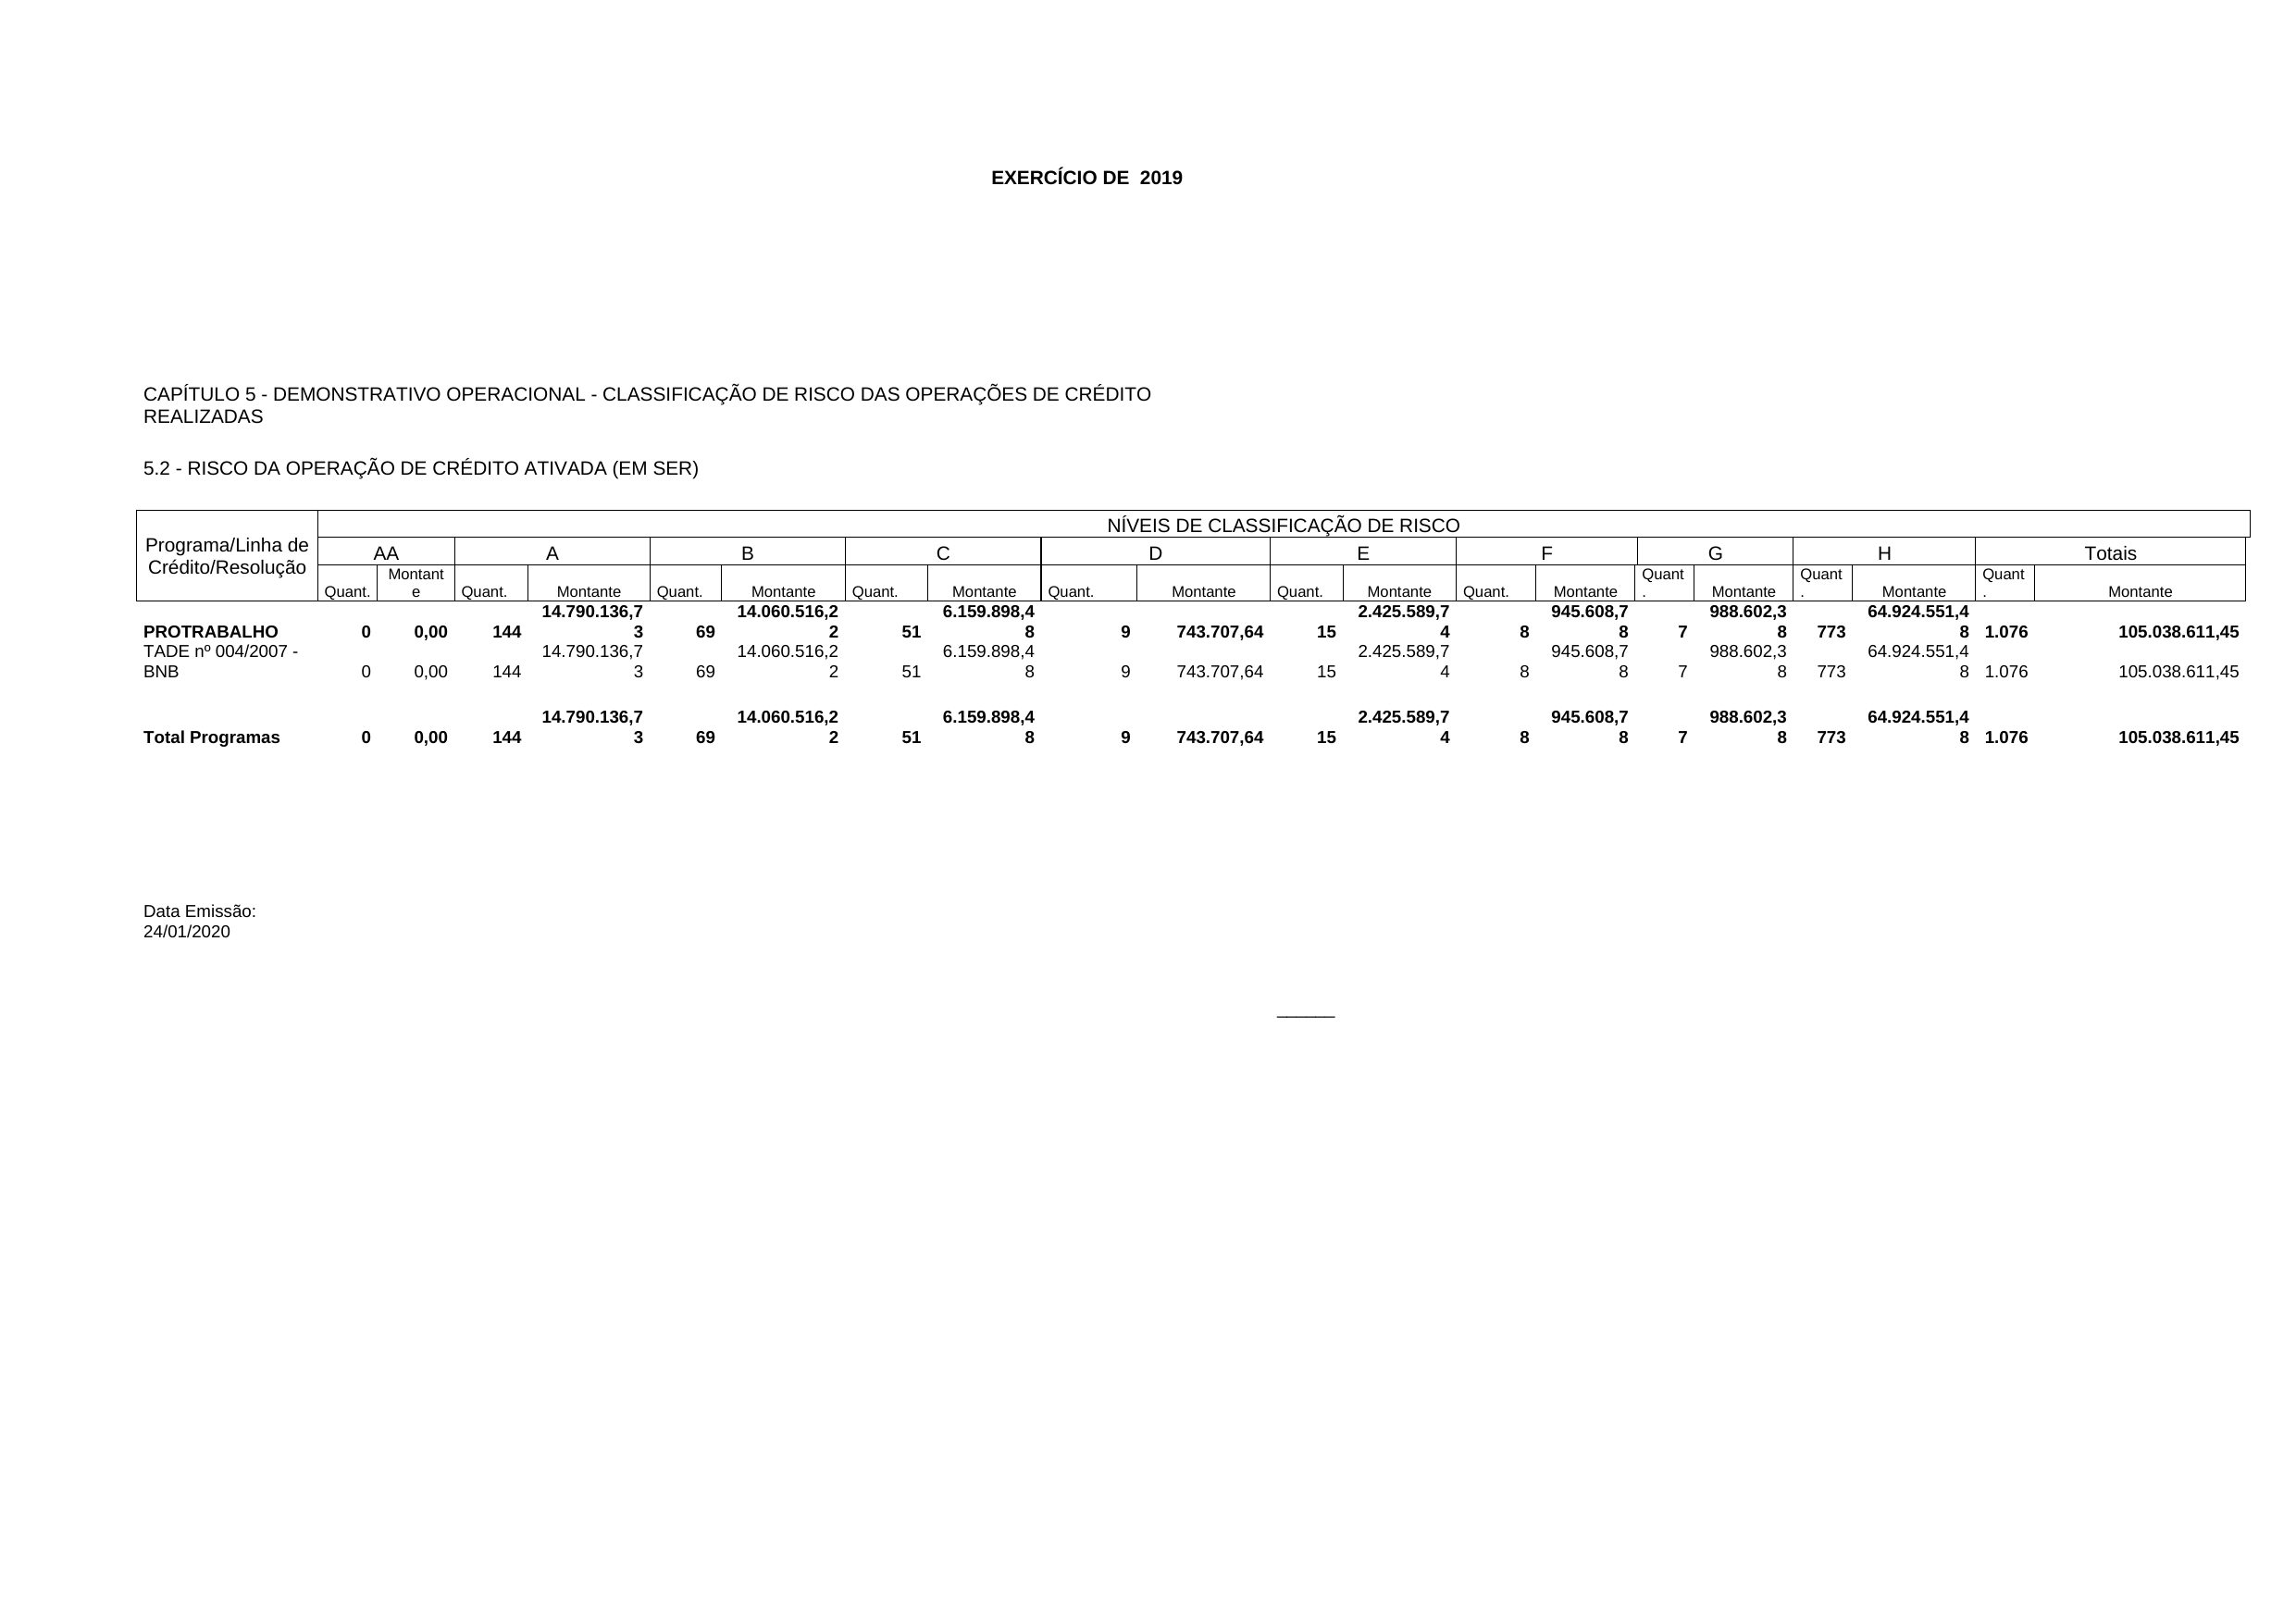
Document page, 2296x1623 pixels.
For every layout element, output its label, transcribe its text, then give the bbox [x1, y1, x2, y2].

table_cell [317, 875, 378, 901]
table_cell [1041, 1121, 1137, 1147]
table_cell [985, 301, 1041, 328]
table_cell [1343, 427, 1456, 454]
table_cell [1536, 747, 1635, 773]
table_cell [1457, 967, 1536, 993]
table_cell [845, 681, 927, 707]
table_cell [1793, 218, 1853, 246]
table_cell [956, 301, 970, 328]
table_cell [1343, 454, 1456, 482]
table_cell [1536, 301, 1635, 328]
table_cell [722, 1045, 845, 1070]
table_cell [378, 747, 454, 773]
table_cell [1271, 454, 1343, 482]
table_cell [137, 246, 317, 274]
table_cell [1635, 773, 1694, 799]
table_cell [927, 1096, 1041, 1121]
table_cell [1343, 383, 1456, 427]
table_cell [137, 824, 317, 849]
table_cell [2246, 641, 2251, 681]
table_cell [1343, 1070, 1456, 1096]
table_cell [1853, 454, 1976, 482]
table_cell [1343, 875, 1456, 901]
table_cell [927, 1019, 1041, 1044]
table_cell [378, 824, 454, 849]
table_cell [1976, 454, 2035, 482]
table_cell [845, 1121, 927, 1147]
table_cell [1694, 681, 1793, 707]
table_cell [985, 482, 1041, 510]
table_cell [2246, 967, 2251, 993]
table_cell [970, 274, 984, 301]
table_cell [2246, 218, 2251, 246]
table_cell [1635, 355, 1694, 383]
table_cell E [1271, 538, 1456, 564]
table_cell [1976, 747, 2035, 773]
table_cell [528, 246, 942, 274]
table_cell [378, 993, 454, 1019]
table_cell [722, 941, 845, 967]
table_cell [1271, 383, 1343, 427]
table_cell [137, 1121, 317, 1147]
table_cell [1694, 747, 1793, 773]
table_cell [2246, 850, 2251, 875]
table_cell [1271, 941, 1343, 967]
table_cell [1853, 799, 1976, 824]
table_cell [528, 1096, 650, 1121]
table_cell [956, 454, 970, 482]
table_cell [1271, 850, 1343, 875]
table_cell [317, 246, 378, 274]
table_cell [1536, 328, 1637, 355]
table_cell [2035, 246, 2246, 274]
table_cell [1793, 993, 1853, 1019]
table_cell [1976, 1121, 2035, 1147]
table_cell [1041, 901, 1137, 941]
table_cell 9 [1041, 707, 1137, 747]
table_cell [515, 274, 528, 301]
table_cell [2246, 901, 2251, 941]
table_cell [1793, 747, 1853, 773]
table_cell [1137, 218, 1270, 246]
table_cell [722, 1019, 845, 1044]
table_cell [845, 799, 927, 824]
table_cell [317, 427, 378, 454]
table_cell [2246, 799, 2251, 824]
table_cell [317, 993, 378, 1019]
table_cell [2246, 274, 2251, 301]
table_cell [1457, 747, 1536, 773]
table_cell Montante [722, 565, 845, 601]
table_cell [1853, 773, 1976, 799]
table_cell [1536, 454, 1635, 482]
table_cell [1457, 1045, 1536, 1070]
table_cell [1343, 824, 1456, 849]
table_cell 743.707,64 [1137, 641, 1270, 681]
table_header [2037, 164, 2251, 192]
table_cell [1536, 1070, 1635, 1096]
table_cell Quant. [1457, 565, 1535, 601]
table_cell Quant. [1271, 565, 1343, 601]
table_cell [1694, 1045, 1793, 1070]
table_cell [1041, 482, 1137, 510]
table_cell [942, 454, 956, 482]
table_cell [1694, 246, 1793, 274]
table_cell 105.038.611,45 [2035, 601, 2246, 641]
table_cell [1137, 301, 1270, 328]
table_cell [1853, 482, 1976, 510]
table_cell [1536, 681, 1635, 707]
table_cell [1853, 1019, 1976, 1044]
table_cell [1635, 901, 1694, 941]
table_cell [722, 875, 845, 901]
table_cell [317, 773, 378, 799]
table_cell [1536, 1121, 1635, 1147]
table_cell [317, 482, 378, 510]
table_cell Quant. [651, 565, 721, 601]
table_cell [1343, 218, 1456, 246]
table_cell A [455, 538, 650, 564]
table_cell [2246, 564, 2251, 601]
table_cell [1343, 901, 1456, 941]
table_cell [2246, 1019, 2251, 1044]
table_header EXERCÍCIO DE 2019 [137, 164, 2037, 192]
table_cell [956, 427, 970, 454]
table_cell [1853, 355, 1976, 383]
table_cell [317, 218, 378, 246]
table_cell [454, 799, 528, 824]
table_cell [1457, 383, 1536, 427]
table_cell 8 [1457, 641, 1536, 681]
table_cell [1343, 482, 1456, 510]
table_cell [722, 799, 845, 824]
table_cell [454, 747, 528, 773]
table_cell [454, 850, 528, 875]
table_cell [528, 773, 650, 799]
table_cell 15 [1271, 601, 1343, 641]
table_cell 945.608,78 [1536, 601, 1635, 641]
table_cell [1793, 850, 1853, 875]
table_cell [2037, 192, 2251, 218]
table_cell [1793, 328, 1853, 355]
table_cell [1976, 1070, 2035, 1096]
table_cell [1536, 875, 1635, 901]
table_cell [1976, 681, 2035, 707]
table_cell [2246, 773, 2251, 799]
table_cell [137, 218, 317, 246]
table_cell [1271, 799, 1343, 824]
table_cell 144 [454, 707, 528, 747]
table_cell [378, 482, 515, 510]
table_cell 8 [1457, 707, 1536, 747]
table_cell [2246, 707, 2251, 747]
table_cell [927, 773, 1041, 799]
table_cell [1793, 799, 1853, 824]
table_cell [1536, 427, 1635, 454]
table_cell [1976, 875, 2035, 901]
table_cell [1853, 993, 1976, 1019]
table_cell [378, 218, 515, 246]
table_cell [317, 1045, 378, 1070]
table_cell [378, 850, 454, 875]
table_cell [1694, 850, 1793, 875]
table_cell [2246, 747, 2251, 773]
table_cell [378, 1121, 454, 1147]
table_cell [845, 1096, 927, 1121]
table_cell [1041, 993, 1137, 1019]
table_cell [1536, 355, 1635, 383]
table_cell [1635, 274, 1694, 301]
table_cell [1041, 274, 1137, 301]
table_cell [137, 427, 317, 454]
table_cell [2246, 482, 2251, 510]
table_cell 743.707,64 [1137, 707, 1270, 747]
table_cell [454, 941, 528, 967]
table_cell [1041, 967, 1137, 993]
table_cell [2246, 355, 2251, 383]
table_cell [927, 747, 1041, 773]
table_cell [378, 274, 515, 301]
table_cell [650, 967, 722, 993]
table_cell [2246, 993, 2251, 1019]
table_cell 51 [845, 601, 927, 641]
table_cell [1694, 967, 1793, 993]
table_cell [1853, 941, 1976, 967]
table_cell [137, 301, 317, 328]
table_cell Quant. [1042, 565, 1136, 601]
table_cell [1137, 824, 1270, 849]
table_cell CAPÍTULO 5 - DEMONSTRATIVO OPERACIONAL - CLASSIFICAÇÃO DE RISCO DAS OPERAÇÕES DE CRÉDITO REALIZADAS [137, 383, 1270, 427]
table_cell [1457, 1121, 1536, 1147]
table_cell [1853, 1121, 1976, 1147]
table_cell [2035, 1070, 2246, 1096]
table_cell [1635, 301, 1694, 328]
table_cell [454, 1045, 528, 1070]
table_cell [1343, 1121, 1456, 1147]
table_cell [2246, 246, 2251, 274]
table_cell [1137, 1121, 1270, 1147]
table_cell [454, 824, 528, 849]
table_cell [1793, 301, 1853, 328]
table_cell [378, 427, 515, 454]
table_cell [722, 681, 845, 707]
table_cell [528, 747, 650, 773]
table_cell [1793, 1019, 1853, 1044]
table_cell [1976, 383, 2035, 427]
table_cell [1635, 824, 1694, 849]
table_cell 0 [317, 641, 378, 681]
table_cell [1853, 967, 1976, 993]
table_cell [1041, 824, 1137, 849]
table_cell [1137, 355, 1270, 383]
table_cell [2246, 301, 2251, 328]
table_cell [1637, 328, 1696, 355]
table_cell 2.425.589,74 [1343, 641, 1456, 681]
table_cell [2035, 1045, 2246, 1070]
table_cell [1635, 218, 1694, 246]
table_cell 773 [1793, 601, 1853, 641]
table_cell [845, 967, 927, 993]
table_cell 0,00 [378, 601, 454, 641]
table_cell [1696, 328, 1793, 355]
table_cell [2246, 538, 2251, 564]
table_cell [1041, 1019, 1137, 1044]
table_cell NÍVEIS DE CLASSIFICAÇÃO DE RISCO [318, 511, 2250, 537]
table_cell [927, 850, 1041, 875]
table_cell [1343, 747, 1456, 773]
table_cell [1694, 824, 1793, 849]
table_cell [942, 246, 956, 274]
table_cell Total Programas [137, 707, 317, 747]
table_cell [956, 246, 970, 274]
table_cell [650, 799, 722, 824]
table_cell [378, 1045, 454, 1070]
table_cell [1137, 967, 1270, 993]
table_cell [454, 1070, 528, 1096]
table_cell [1271, 681, 1343, 707]
table_cell [1694, 482, 1793, 510]
table_cell [2035, 967, 2246, 993]
table_cell [1137, 681, 1270, 707]
table_cell [1853, 747, 1976, 773]
table_cell [378, 799, 454, 824]
table_cell [1343, 850, 1456, 875]
table_cell [2246, 941, 2251, 967]
table_cell [970, 454, 984, 482]
table_cell Quant. [1976, 565, 2034, 601]
table_cell [650, 941, 722, 967]
table_cell [1343, 274, 1456, 301]
table_cell [1536, 1045, 1635, 1070]
table_cell [1137, 274, 1270, 301]
table_cell [2246, 454, 2251, 482]
table_cell [515, 301, 528, 328]
table_cell [722, 1070, 845, 1096]
table_cell [137, 1019, 317, 1044]
table_cell [2246, 601, 2251, 641]
table_cell [1137, 901, 1270, 941]
table_cell [528, 993, 650, 1019]
table_cell [515, 482, 528, 510]
table_cell [956, 355, 970, 383]
table_cell [1536, 482, 1635, 510]
table_cell [317, 1019, 378, 1044]
table_cell [2246, 427, 2251, 454]
table_cell [137, 1070, 317, 1096]
table_cell [1635, 799, 1694, 824]
table_cell [650, 824, 722, 849]
table_cell [1694, 427, 1793, 454]
table_cell [1271, 1019, 1343, 1044]
table_cell 0 [317, 601, 378, 641]
table_cell 7 [1635, 601, 1694, 641]
table_cell 14.060.516,22 [722, 707, 845, 747]
table_cell [1457, 850, 1536, 875]
table_cell [1635, 967, 1694, 993]
table_cell [317, 355, 378, 383]
table_cell [970, 482, 984, 510]
table_cell TADE nº 004/2007 - BNB [137, 641, 317, 681]
table_cell 14.060.516,22 [722, 601, 845, 641]
table_cell 64.924.551,48 [1853, 601, 1976, 641]
table_cell [650, 901, 722, 941]
table_cell [956, 482, 970, 510]
table_cell [1976, 773, 2035, 799]
table_cell [137, 799, 317, 824]
table_cell [650, 681, 722, 707]
table_cell [1457, 799, 1536, 824]
table_cell [1976, 993, 2035, 1019]
table_cell [317, 967, 378, 993]
table_cell [1271, 482, 1343, 510]
table_cell [1853, 328, 1976, 355]
table_cell [528, 941, 650, 967]
table_cell [2035, 355, 2246, 383]
table_cell [650, 993, 722, 1019]
table_cell [1041, 850, 1137, 875]
table_cell [378, 901, 454, 941]
table_cell [317, 1121, 378, 1147]
table_cell [378, 355, 515, 383]
table_cell 64.924.551,48 [1853, 707, 1976, 747]
table_cell [1343, 1045, 1456, 1070]
table_cell [1457, 901, 1536, 941]
table_cell [927, 1045, 1041, 1070]
table_cell Data Emissão: 24/01/2020 [137, 901, 317, 941]
table_cell [1536, 1019, 1635, 1044]
table_cell [1536, 773, 1635, 799]
table_cell Montante [378, 565, 454, 601]
table_cell [1457, 482, 1536, 510]
table_cell Programa/Linha de Crédito/Resolução [137, 511, 317, 601]
table_cell [927, 681, 1041, 707]
table_cell [1457, 246, 1536, 274]
table_cell [1976, 967, 2035, 993]
table_cell ______ [1271, 993, 1793, 1019]
table_cell Montante [1536, 565, 1634, 601]
table_cell [1457, 941, 1536, 967]
table_cell [845, 850, 927, 875]
table_cell [1343, 799, 1456, 824]
table_cell [2035, 681, 2246, 707]
table_cell [2035, 1121, 2246, 1147]
table_cell [845, 1019, 927, 1044]
table_cell G [1638, 538, 1793, 564]
table_cell [1271, 1096, 1343, 1121]
table_cell [1976, 328, 2035, 355]
table_cell [2246, 1070, 2251, 1096]
table_cell [927, 875, 1041, 901]
table_cell [1536, 1096, 1635, 1121]
table_cell [378, 1019, 454, 1044]
table_cell Quant. [318, 565, 377, 601]
table_cell [528, 901, 650, 941]
table_cell [2035, 901, 2246, 941]
table_cell 2.425.589,74 [1343, 601, 1456, 641]
table_cell [1137, 941, 1270, 967]
table_cell [1041, 875, 1137, 901]
table_cell [650, 747, 722, 773]
table_cell [1536, 901, 1635, 941]
table_cell [1976, 1096, 2035, 1121]
table_cell [1976, 355, 2035, 383]
table_cell [1853, 850, 1976, 875]
table_cell [1271, 1121, 1343, 1147]
table_cell [1271, 747, 1343, 773]
table_cell [528, 274, 942, 301]
table_cell [2246, 681, 2251, 707]
table_cell [2246, 1096, 2251, 1121]
table_cell [1635, 246, 1694, 274]
table_cell [1635, 1070, 1694, 1096]
table_cell [970, 246, 984, 274]
table_cell [722, 747, 845, 773]
table_cell [970, 427, 984, 454]
table_cell Quant. [1635, 565, 1694, 601]
table_cell [454, 681, 528, 707]
table_cell [137, 773, 317, 799]
table_cell [1793, 875, 1853, 901]
table_cell 945.608,78 [1536, 641, 1635, 681]
table_cell 144 [454, 601, 528, 641]
table_cell 14.790.136,73 [528, 601, 650, 641]
table_cell 105.038.611,45 [2035, 641, 2246, 681]
table_cell [1976, 901, 2035, 941]
table_cell 64.924.551,48 [1853, 641, 1976, 681]
table_cell 51 [845, 641, 927, 681]
table_cell [378, 967, 454, 993]
table_cell [1853, 1096, 1976, 1121]
table_cell Montante [1137, 565, 1270, 601]
table_cell 6.159.898,48 [927, 707, 1041, 747]
table_cell [1696, 383, 1793, 427]
table_cell [1793, 355, 1853, 383]
table_cell [1694, 773, 1793, 799]
table_cell [317, 681, 378, 707]
table_cell [1793, 824, 1853, 849]
table_cell Quant. [846, 565, 927, 601]
table_cell [985, 218, 1041, 246]
table_cell 2.425.589,74 [1343, 707, 1456, 747]
table_cell [1793, 1096, 1853, 1121]
table_cell [1976, 799, 2035, 824]
table_cell [454, 1096, 528, 1121]
table_cell [927, 901, 1041, 941]
table_cell 773 [1793, 641, 1853, 681]
table_cell [1976, 482, 2246, 510]
table_cell [1457, 681, 1536, 707]
table_cell 743.707,64 [1137, 601, 1270, 641]
table_cell [454, 1019, 528, 1044]
table_cell [528, 427, 942, 454]
table_cell [1536, 799, 1635, 824]
table_cell [942, 218, 956, 246]
table_cell Totais [1976, 538, 2245, 564]
table_cell [1694, 875, 1793, 901]
table_cell 8 [1457, 601, 1536, 641]
table_cell [650, 850, 722, 875]
table_cell [1271, 1045, 1343, 1070]
table_cell [1793, 427, 1853, 454]
table_cell PROTRABALHO [137, 601, 317, 641]
table_cell [1457, 218, 1536, 246]
table_cell [1041, 427, 1137, 454]
table_cell [1855, 192, 1978, 218]
table_cell [1137, 850, 1270, 875]
table_cell [1793, 941, 1853, 967]
table_cell [1694, 301, 1793, 328]
table_cell [1041, 747, 1137, 773]
table_cell [985, 246, 1041, 274]
table_cell [1137, 482, 1270, 510]
table_cell [1041, 355, 1137, 383]
table_cell [137, 993, 317, 1019]
table_cell 144 [454, 641, 528, 681]
table_cell 773 [1793, 707, 1853, 747]
table_cell [1457, 824, 1536, 849]
table_cell [985, 454, 1041, 482]
table_cell [1343, 246, 1456, 274]
table_cell Montante [2035, 565, 2245, 601]
table_cell [1793, 1045, 1853, 1070]
table_cell [317, 274, 378, 301]
table_cell [515, 246, 528, 274]
table_cell [1694, 355, 1793, 383]
table_cell Montante [528, 565, 650, 601]
table_cell [1694, 1096, 1793, 1121]
table_cell [1343, 773, 1456, 799]
table_cell [1853, 681, 1976, 707]
table_cell 9 [1041, 601, 1137, 641]
table_cell [1137, 799, 1270, 824]
table_cell [1041, 681, 1137, 707]
table_cell [1853, 824, 1976, 849]
table_cell [722, 1096, 845, 1121]
table_cell [1978, 192, 2037, 218]
table_cell [927, 1070, 1041, 1096]
table_cell [1694, 1121, 1793, 1147]
table_cell [1137, 1019, 1270, 1044]
table_cell [515, 355, 528, 383]
table_cell [137, 1045, 317, 1070]
table_cell [1343, 967, 1456, 993]
table_cell [942, 301, 956, 328]
table_cell [845, 747, 927, 773]
table_cell [1457, 328, 1536, 355]
table_cell 988.602,38 [1694, 601, 1793, 641]
table_cell [2035, 383, 2251, 427]
table_cell [650, 1019, 722, 1044]
table_cell [845, 824, 927, 849]
table_cell [528, 799, 650, 824]
table_cell [1536, 218, 1635, 246]
table_cell [137, 328, 1270, 355]
table_cell [2035, 941, 2246, 967]
table_cell 1.076 [1976, 641, 2035, 681]
table_cell [722, 993, 845, 1019]
table_cell [927, 967, 1041, 993]
table_cell 7 [1635, 641, 1694, 681]
table_cell [1853, 301, 1976, 328]
table_cell [1343, 355, 1456, 383]
table_cell [1271, 1070, 1343, 1096]
table_cell [454, 993, 528, 1019]
table_cell [1137, 993, 1270, 1019]
table_cell [317, 799, 378, 824]
table_cell [317, 850, 378, 875]
table_cell [1635, 681, 1694, 707]
table_cell [1635, 747, 1694, 773]
table_cell [1271, 301, 1343, 328]
table_cell [137, 747, 317, 773]
table_cell [528, 967, 650, 993]
table_cell [1637, 383, 1696, 427]
table_cell [317, 901, 378, 941]
table_cell [137, 274, 317, 301]
table_cell B [651, 538, 845, 564]
table_cell [1976, 1019, 2035, 1044]
table_cell [956, 274, 970, 301]
table_cell [1976, 246, 2035, 274]
table_cell [454, 1121, 528, 1147]
table_cell [2035, 850, 2246, 875]
table_cell [1137, 246, 1270, 274]
table_cell [1343, 328, 1456, 355]
table_cell [528, 1019, 650, 1044]
table_cell [927, 824, 1041, 849]
table_cell [528, 1121, 650, 1147]
table_cell [1853, 383, 1976, 427]
table_cell [528, 218, 942, 246]
table_cell [1694, 941, 1793, 967]
table_cell [1343, 1019, 1456, 1044]
table_cell [1343, 941, 1456, 967]
table_cell [528, 482, 942, 510]
table_cell [378, 1096, 454, 1121]
table_cell [1457, 454, 1536, 482]
table_cell [1041, 1070, 1137, 1096]
table_cell [317, 1096, 378, 1121]
table_cell [1271, 901, 1343, 941]
table_cell [1853, 1045, 1976, 1070]
table_cell [528, 1045, 650, 1070]
table_cell [845, 875, 927, 901]
table_cell H [1793, 538, 1975, 564]
table_cell [1041, 1045, 1137, 1070]
table_cell 0,00 [378, 707, 454, 747]
table_cell [137, 875, 317, 901]
table_cell [317, 941, 378, 967]
table_cell [1976, 824, 2035, 849]
table_cell [378, 875, 454, 901]
table_cell [1853, 901, 1976, 941]
table_cell [1635, 454, 1694, 482]
table_cell [650, 773, 722, 799]
table_cell [970, 218, 984, 246]
table_cell [1457, 274, 1536, 301]
table_cell [1271, 328, 1343, 355]
table_cell [137, 941, 317, 967]
table_cell [2246, 824, 2251, 849]
table_cell [1271, 355, 1343, 383]
table_cell [1793, 967, 1853, 993]
table_cell [1536, 850, 1635, 875]
table_cell [137, 681, 317, 707]
table_cell [1137, 773, 1270, 799]
table_cell [1976, 941, 2035, 967]
table_cell [1793, 901, 1853, 941]
table_cell [317, 301, 378, 328]
table_cell [1457, 773, 1536, 799]
table_cell [2035, 773, 2246, 799]
table_cell [454, 967, 528, 993]
table_cell [454, 901, 528, 941]
table_cell 0,00 [378, 641, 454, 681]
table_cell 7 [1635, 707, 1694, 747]
table_cell [985, 427, 1041, 454]
table_cell [1457, 355, 1536, 383]
table_cell [1041, 1096, 1137, 1121]
table_cell [1041, 454, 1137, 482]
table_cell [1694, 901, 1793, 941]
table_cell [1635, 1096, 1694, 1121]
table_cell 15 [1271, 641, 1343, 681]
table_cell AA [318, 538, 454, 564]
table_cell [1271, 773, 1343, 799]
table_cell [137, 850, 317, 875]
table_cell [1694, 1019, 1793, 1044]
table_cell [970, 301, 984, 328]
table_cell [1853, 875, 1976, 901]
table_cell [1976, 301, 2035, 328]
table_cell [1694, 274, 1793, 301]
table_cell Quant. [1793, 565, 1852, 601]
table_cell [942, 427, 956, 454]
table_cell [528, 301, 942, 328]
table_cell [1536, 383, 1637, 427]
table_cell [1271, 824, 1343, 849]
table_cell 14.790.136,73 [528, 707, 650, 747]
table_cell [845, 1070, 927, 1096]
table_cell [927, 1121, 1041, 1147]
table_cell [1976, 274, 2035, 301]
table_cell [1793, 274, 1853, 301]
table_cell [2035, 328, 2251, 355]
table_cell [942, 482, 956, 510]
table_cell [1271, 427, 1343, 454]
table_cell [1457, 1070, 1536, 1096]
table_cell [378, 1070, 454, 1096]
table_cell [1635, 482, 1694, 510]
table_cell [845, 901, 927, 941]
table_cell [1041, 799, 1137, 824]
table_cell [378, 301, 515, 328]
table_cell [2035, 274, 2246, 301]
table_cell 14.060.516,22 [722, 641, 845, 681]
table_cell D [1042, 538, 1270, 564]
table_cell [1853, 274, 1976, 301]
table_cell [1793, 454, 1853, 482]
table_cell [528, 355, 942, 383]
table_cell [1976, 427, 2035, 454]
table_cell Montante [1853, 565, 1975, 601]
table_cell [1041, 941, 1137, 967]
table_cell [1635, 1019, 1694, 1044]
table_cell [1343, 1096, 1456, 1121]
table_cell 1.076 [1976, 601, 2035, 641]
table_cell [1635, 941, 1694, 967]
table_cell [528, 824, 650, 849]
table_cell [137, 482, 317, 510]
table_cell 5.2 - RISCO DA OPERAÇÃO DE CRÉDITO ATIVADA (EM SER) [137, 454, 942, 482]
table_cell [1457, 875, 1536, 901]
table_cell [845, 993, 927, 1019]
table_cell [454, 773, 528, 799]
table_cell [985, 274, 1041, 301]
table_cell [317, 747, 378, 773]
table_cell [137, 192, 1855, 218]
table_cell [1457, 1019, 1536, 1044]
table_cell [1793, 482, 1853, 510]
table_cell [378, 773, 454, 799]
table_cell [1976, 218, 2035, 246]
table_cell [985, 355, 1041, 383]
table_cell [722, 967, 845, 993]
table_cell [1694, 799, 1793, 824]
table_cell [378, 941, 454, 967]
table_cell [1137, 1045, 1270, 1070]
table_cell [2246, 875, 2251, 901]
table_cell [1137, 875, 1270, 901]
table_cell [1041, 773, 1137, 799]
table_cell [1536, 941, 1635, 967]
table_cell [454, 875, 528, 901]
table_cell [1536, 246, 1635, 274]
table_cell [528, 875, 650, 901]
table_cell [1137, 1096, 1270, 1121]
table_cell 6.159.898,48 [927, 641, 1041, 681]
table_cell 945.608,78 [1536, 707, 1635, 747]
table_cell [1271, 967, 1343, 993]
table_cell [650, 1121, 722, 1147]
table_cell [1694, 218, 1793, 246]
table_cell [515, 218, 528, 246]
table_cell [650, 1045, 722, 1070]
table_cell [137, 355, 317, 383]
table_cell [956, 218, 970, 246]
table_cell [1793, 1121, 1853, 1147]
table_cell [845, 1045, 927, 1070]
table_cell [378, 681, 454, 707]
table_cell [2035, 875, 2246, 901]
table_cell [1271, 875, 1343, 901]
table_cell 69 [650, 641, 722, 681]
table_cell [2246, 1045, 2251, 1070]
table_cell 6.159.898,48 [927, 601, 1041, 641]
table_cell [1635, 850, 1694, 875]
table_cell [1536, 824, 1635, 849]
table_cell [1853, 218, 1976, 246]
table_cell [2035, 993, 2246, 1019]
table_cell [1343, 301, 1456, 328]
table_cell [650, 1070, 722, 1096]
table_cell 1.076 [1976, 707, 2035, 747]
table_cell [317, 824, 378, 849]
table_cell [927, 941, 1041, 967]
table_cell [2035, 1096, 2246, 1121]
table_cell [1793, 383, 1853, 427]
table_cell [2035, 799, 2246, 824]
table_cell [2035, 1019, 2246, 1044]
table_cell [1343, 681, 1456, 707]
table_cell [528, 850, 650, 875]
table_cell [515, 427, 528, 454]
table_cell [2035, 218, 2246, 246]
table_cell [1137, 1070, 1270, 1096]
table_cell [137, 1096, 317, 1121]
table_cell [1976, 850, 2035, 875]
table_cell Montante [928, 565, 1040, 601]
table_cell C [846, 538, 1040, 564]
table_cell [845, 773, 927, 799]
table_cell [1853, 1070, 1976, 1096]
table_cell [650, 875, 722, 901]
table_cell [722, 901, 845, 941]
table_cell [1457, 427, 1536, 454]
table_cell [528, 1070, 650, 1096]
table_cell 988.602,38 [1694, 641, 1793, 681]
table_cell [1635, 427, 1694, 454]
table_cell [1853, 246, 1976, 274]
table_cell 69 [650, 707, 722, 747]
table_cell [2035, 301, 2246, 328]
table_cell [942, 355, 956, 383]
table_cell [2035, 824, 2246, 849]
table_cell [942, 274, 956, 301]
table_cell [1271, 246, 1343, 274]
table_cell 0 [317, 707, 378, 747]
table_cell [2246, 1121, 2251, 1147]
table_cell [378, 246, 515, 274]
table_cell [722, 824, 845, 849]
table_cell [2035, 747, 2246, 773]
table_cell [1793, 1070, 1853, 1096]
table_cell [722, 773, 845, 799]
table_cell [1041, 218, 1137, 246]
table_cell [1041, 301, 1137, 328]
table_cell [1976, 1045, 2035, 1070]
table_cell [1457, 301, 1536, 328]
table_cell [1635, 1121, 1694, 1147]
table_cell [1793, 681, 1853, 707]
table_cell [722, 850, 845, 875]
table_cell F [1457, 538, 1637, 564]
table_cell [1694, 1070, 1793, 1096]
table_cell [1694, 454, 1793, 482]
table_cell 15 [1271, 707, 1343, 747]
table_cell 14.790.136,73 [528, 641, 650, 681]
table_cell Montante [1694, 565, 1793, 601]
table_cell [1271, 218, 1343, 246]
table_cell [927, 993, 1041, 1019]
table_cell [927, 799, 1041, 824]
table_cell [1853, 427, 1976, 454]
table_cell [650, 1096, 722, 1121]
table_cell [1536, 274, 1635, 301]
table_cell [528, 681, 650, 707]
table_cell Montante [1344, 565, 1456, 601]
table_cell [1635, 1045, 1694, 1070]
table_cell [317, 1070, 378, 1096]
table_cell [2035, 454, 2246, 482]
table_cell [1137, 454, 1270, 482]
table_cell [1793, 246, 1853, 274]
table_cell [1457, 1096, 1536, 1121]
table_cell 105.038.611,45 [2035, 707, 2246, 747]
table_cell [845, 941, 927, 967]
table_cell [2035, 427, 2246, 454]
table_cell [1536, 967, 1635, 993]
table_cell [1041, 246, 1137, 274]
table_cell 51 [845, 707, 927, 747]
table_cell [1137, 747, 1270, 773]
table_cell 69 [650, 601, 722, 641]
table_cell [137, 967, 317, 993]
table_cell Quant. [455, 565, 527, 601]
table_cell [722, 1121, 845, 1147]
table_cell 988.602,38 [1694, 707, 1793, 747]
table_cell [1137, 427, 1270, 454]
table_cell [1635, 875, 1694, 901]
table_cell [970, 355, 984, 383]
table_cell [1793, 773, 1853, 799]
table_cell [1271, 274, 1343, 301]
table_cell 9 [1041, 641, 1137, 681]
